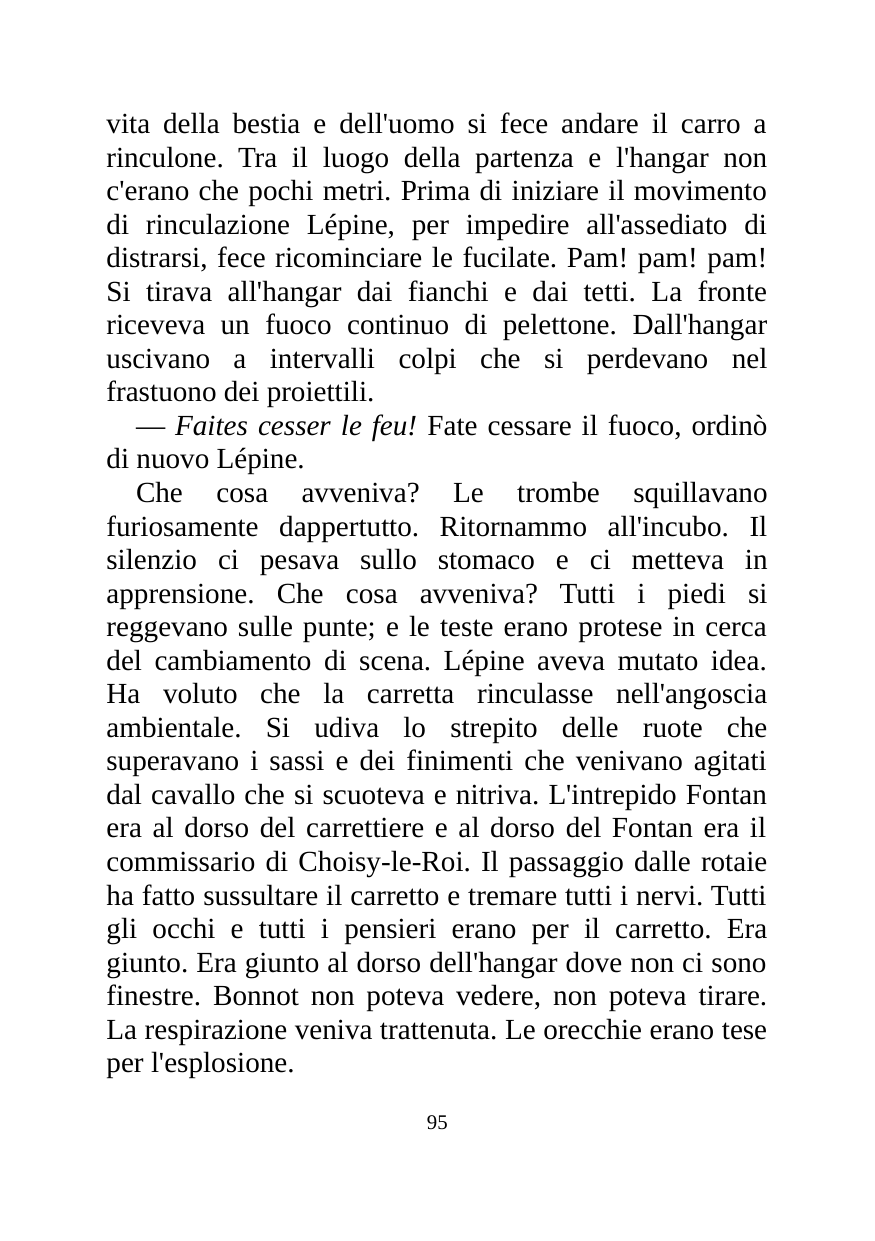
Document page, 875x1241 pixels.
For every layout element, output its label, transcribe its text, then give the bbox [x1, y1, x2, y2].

text vita della bestia e dell'uomo si fece andare il carro a rinculone. Tra il luogo della partenza e l'hangar non c'erano che pochi metri. Prima di iniziare il movimento di rinculazione Lépine, per impedire all'assediato di distrarsi, fece ricominciare le fucilate. Pam! pam! pam! Si tirava all'hangar dai fianchi e dai tetti. La fronte riceveva un fuoco continuo di pelettone. Dall'hangar uscivano a intervalli colpi che si perdevano nel frastuono dei proiettili. [106, 106, 768, 408]
text Che cosa avveniva? Le trombe squillavano furiosamente dappertutto. Ritornammo all'incubo. Il silenzio ci pesava sullo stomaco e ci metteva in apprensione. Che cosa avveniva? Tutti i piedi si reggevano sulle punte; e le teste erano protese in cerca del cambiamento di scena. Lépine aveva mutato idea. Ha voluto che la carretta rinculasse nell'angoscia ambientale. Si udiva lo strepito delle ruote che superavano i sassi e dei finimenti che venivano agitati dal cavallo che si scuoteva e nitriva. L'intrepido Fontan era al dorso del carrettiere e al dorso del Fontan era il commissario di Choisy-le-Roi. Il passaggio dalle rotaie ha fatto sussultare il carretto e tremare tutti i nervi. Tutti gli occhi e tutti i pensieri erano per il carretto. Era giunto. Era giunto al dorso dell'hangar dove non ci sono finestre. Bonnot non poteva vedere, non poteva tirare. La respirazione veniva trattenuta. Le orecchie erano tese per l'esplosione. [106, 475, 768, 1079]
text — Faites cesser le feu! Fate cessare il fuoco, ordinò di nuovo Lépine. [106, 408, 768, 475]
